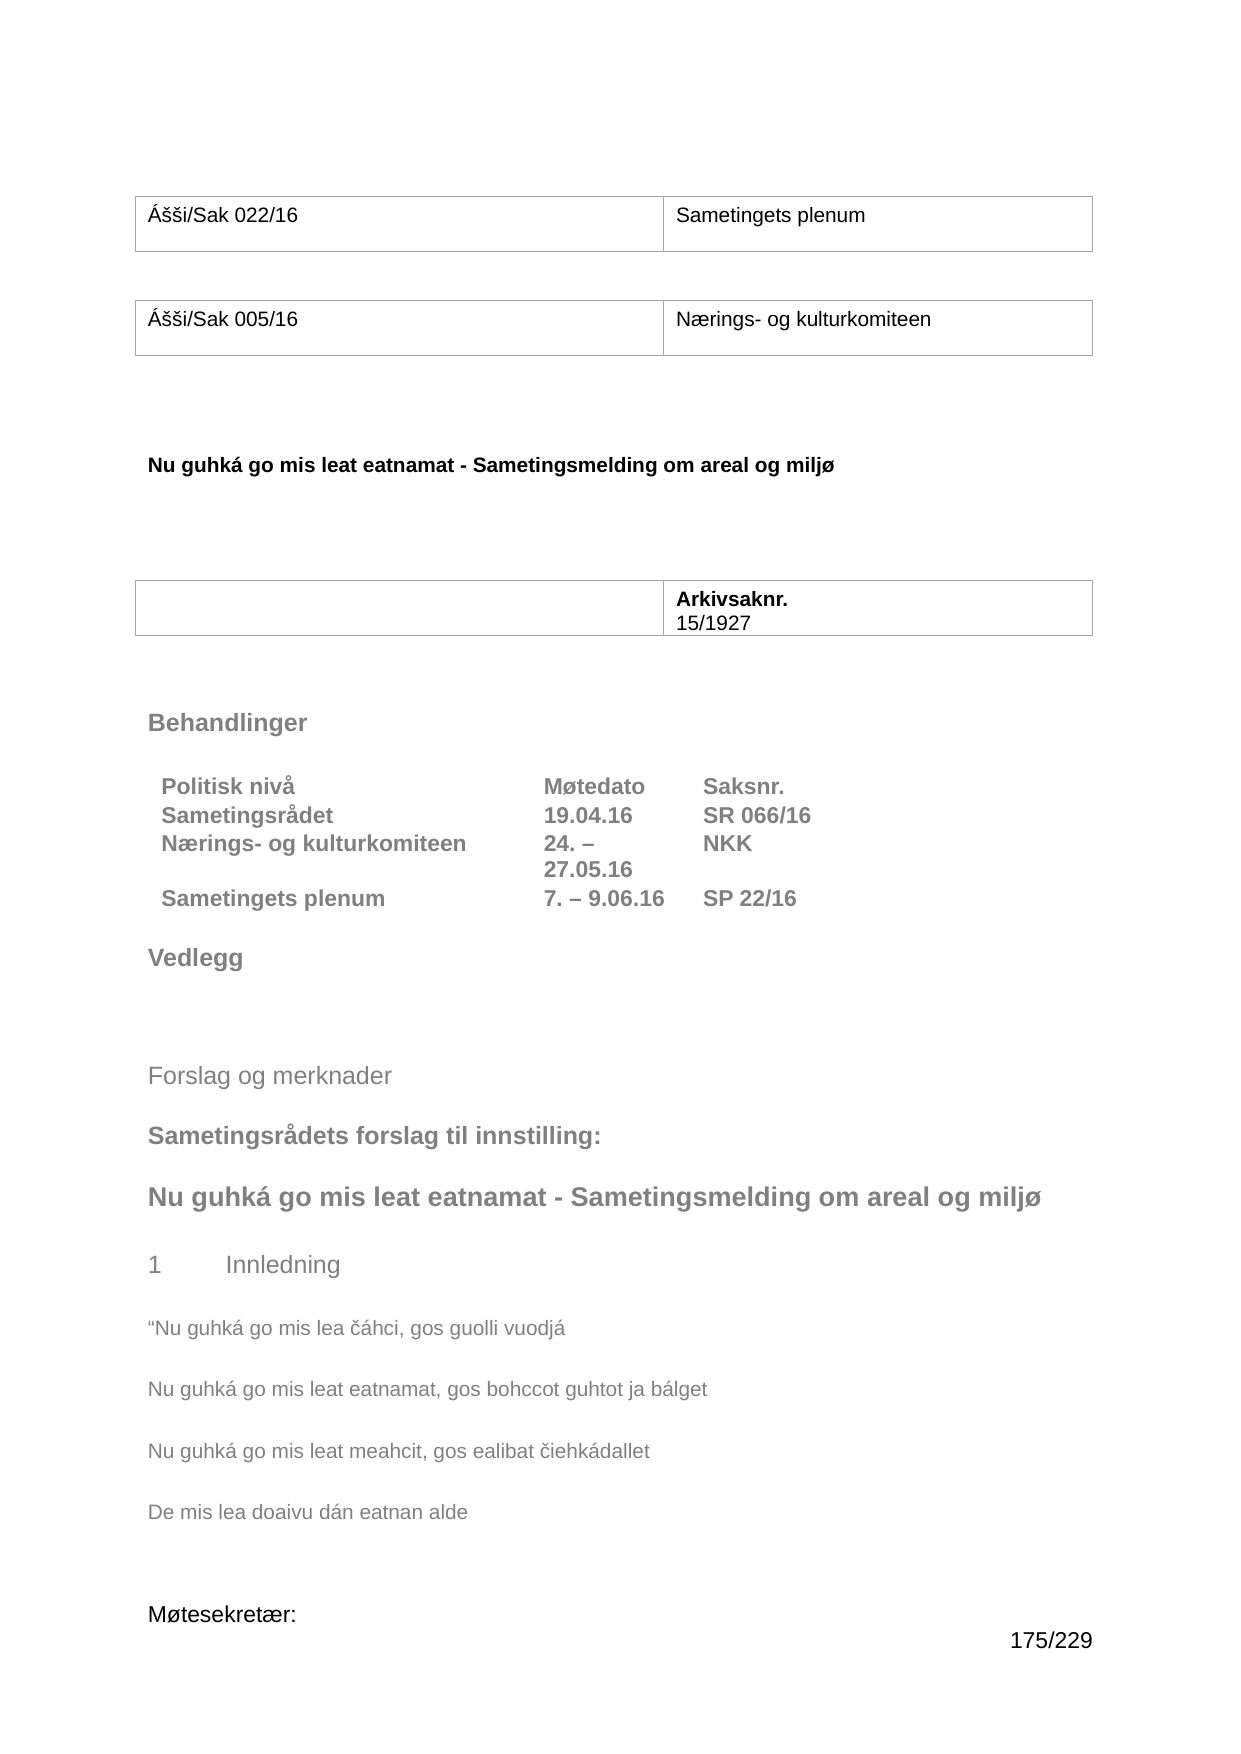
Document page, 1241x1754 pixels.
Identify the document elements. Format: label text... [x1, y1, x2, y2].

table_cell Sametingets plenum [148, 884, 530, 912]
table_cell [136, 636, 664, 659]
table_header Saksnr. [689, 772, 1056, 801]
table_header Møtedato [530, 772, 689, 801]
table_cell 7. – 9.06.16 [530, 884, 689, 912]
table_cell 19.04.16 [530, 801, 689, 829]
table_cell NKK [689, 829, 1056, 884]
table_header Ášši/Sak 022/16 [136, 197, 663, 251]
table_header Behandlinger Vedlegg [136, 708, 1096, 1033]
table_header Nærings- og kulturkomiteen [664, 301, 1092, 355]
table_header Sametingets plenum [664, 197, 1092, 251]
table_header [148, 1007, 998, 1033]
table_cell Sametingsrådet [148, 801, 530, 829]
table_cell SP 22/16 [689, 884, 1056, 912]
table_cell [664, 636, 1092, 659]
table_cell Nærings- og kulturkomiteen [148, 829, 530, 884]
text Nu guhká go mis leat eatnamat - Sametingsmelding om areal og miljø [148, 453, 1093, 477]
table_header [136, 581, 663, 634]
table_cell 24. – 27.05.16 [530, 829, 689, 884]
table_cell SR 066/16 [689, 801, 1056, 829]
table_header Ášši/Sak 005/16 [136, 301, 663, 355]
table_header Politisk nivå [148, 772, 530, 801]
table_header Arkivsaknr. 15/1927 [664, 581, 1092, 634]
